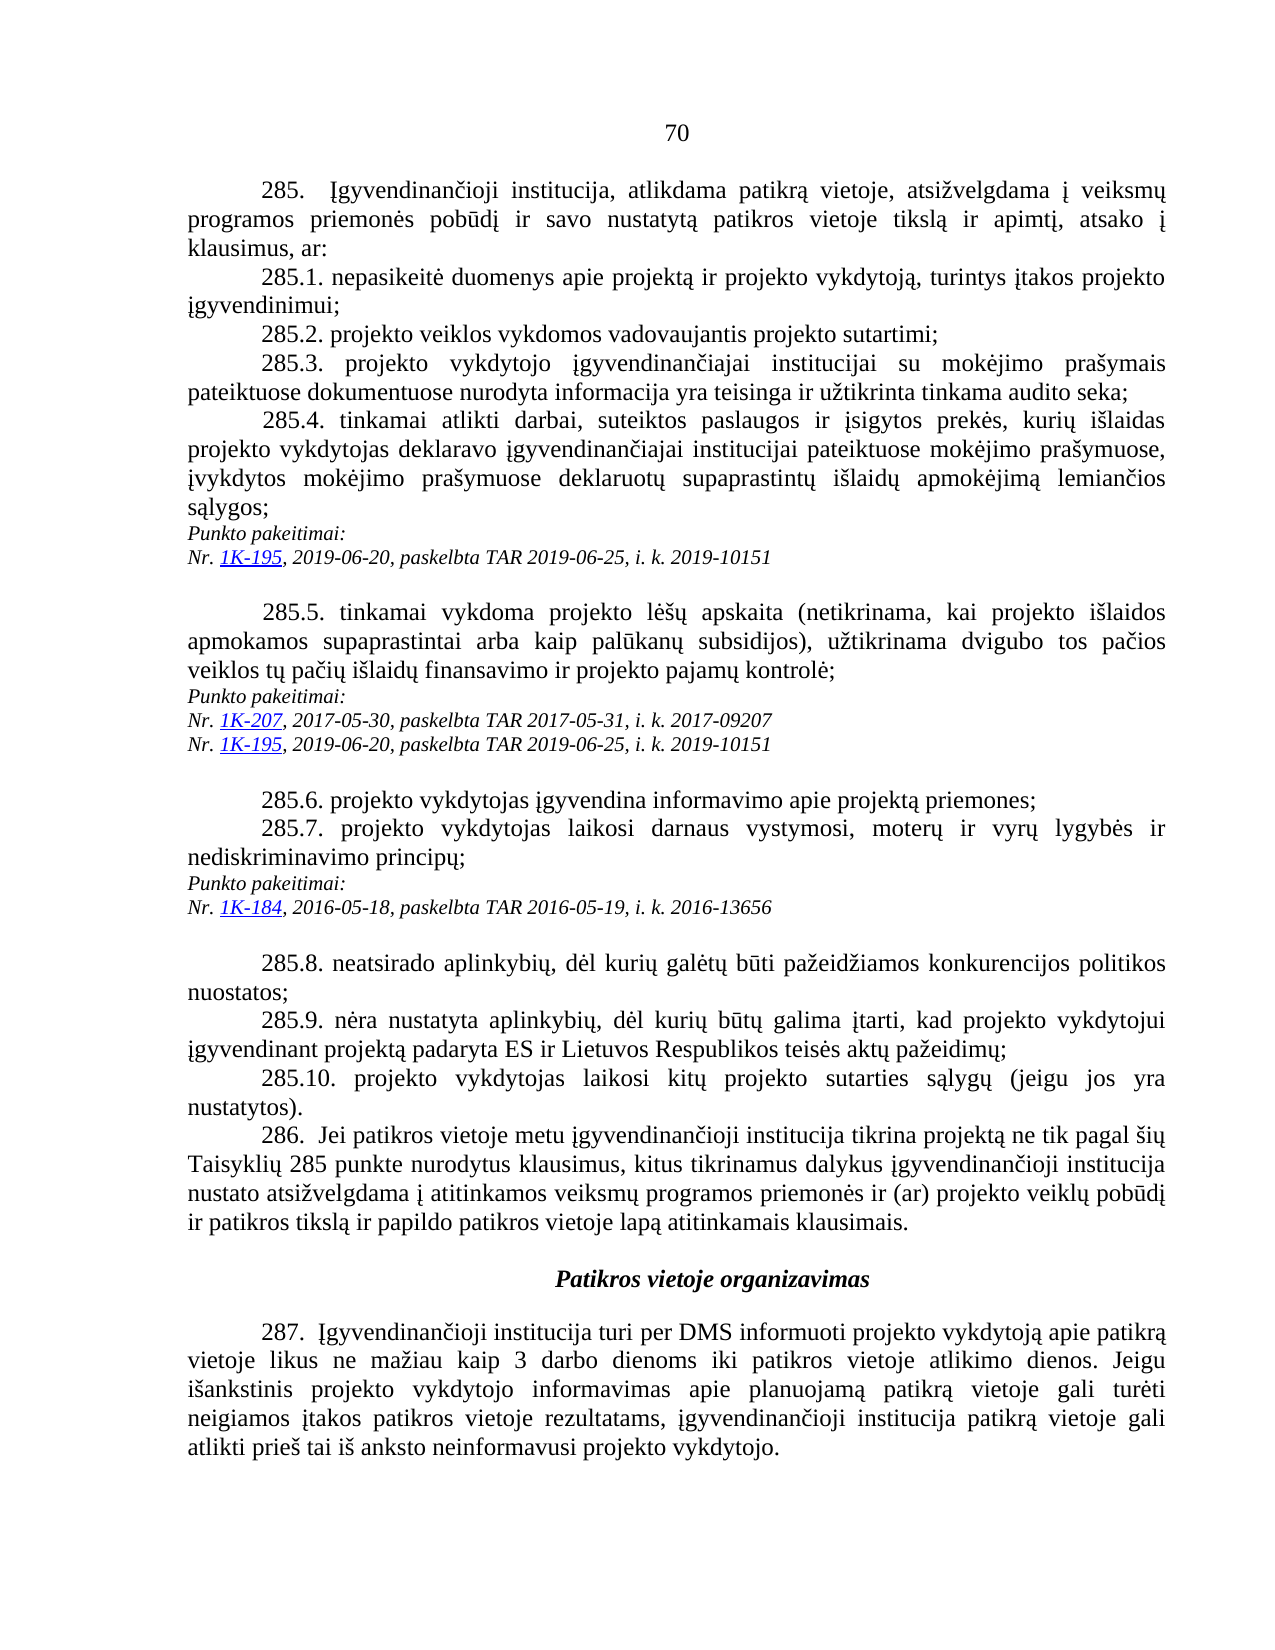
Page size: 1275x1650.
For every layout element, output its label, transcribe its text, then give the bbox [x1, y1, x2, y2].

text Nr. 1K-207, 2017-05-30, paskelbta TAR 2017-05-31, i. k. 2017-09207 [187, 708, 1167, 732]
text 285.2. projekto veiklos vykdomos vadovaujantis projekto sutartimi; [187, 319, 1167, 348]
text 285.6. projekto vykdytojas įgyvendina informavimo apie projektą priemones; [187, 785, 1167, 813]
text 285.8. neatsirado aplinkybių, dėl kurių galėtų būti pažeidžiamos konkurencijos politikos nuostatos; [187, 948, 1167, 1005]
text 285.3. projekto vykdytojo įgyvendinančiajai institucijai su mokėjimo prašymais pateiktuose dokumentuose nurodyta informacija yra teisinga ir užtikrinta tinkama audito seka; [187, 348, 1167, 406]
text 285.7. projekto vykdytojas laikosi darnaus vystymosi, moterų ir vyrų lygybės ir nediskriminavimo principų; [187, 813, 1167, 871]
text 285.1. nepasikeitė duomenys apie projektą ir projekto vykdytoją, turintys įtakos projekto įgyvendinimui; [187, 262, 1167, 319]
text 285.5. tinkamai vykdoma projekto lėšų apskaita (netikrinama, kai projekto išlaidos apmokamos supaprastintai arba kaip palūkanų subsidijos), užtikrinama dvigubo tos pačios veiklos tų pačių išlaidų finansavimo ir projekto pajamų kontrolė; [187, 597, 1167, 684]
text Nr. 1K-195, 2019-06-20, paskelbta TAR 2019-06-25, i. k. 2019-10151 [187, 732, 1167, 756]
text 285.10. projekto vykdytojas laikosi kitų projekto sutarties sąlygų (jeigu jos yra nustatytos). [187, 1063, 1167, 1120]
text Punkto pakeitimai: [187, 871, 1167, 895]
text 287. Įgyvendinančioji institucija turi per DMS informuoti projekto vykdytoją apie patikrą vietoje likus ne mažiau kaip 3 darbo dienoms iki patikros vietoje atlikimo dienos. Jeigu išankstinis projekto vykdytojo informavimas apie planuojamą patikrą vietoje gali turėti neigiamos įtakos patikros vietoje rezultatams, įgyvendinančioji institucija patikrą vietoje gali atlikti prieš tai iš anksto neinformavusi projekto vykdytojo. [187, 1317, 1167, 1461]
text 285.9. nėra nustatyta aplinkybių, dėl kurių būtų galima įtarti, kad projekto vykdytojui įgyvendinant projektą padaryta ES ir Lietuvos Respublikos teisės aktų pažeidimų; [187, 1005, 1167, 1063]
text 285.4. tinkamai atlikti darbai, suteiktos paslaugos ir įsigytos prekės, kurių išlaidas projekto vykdytojas deklaravo įgyvendinančiajai institucijai pateiktuose mokėjimo prašymuose, įvykdytos mokėjimo prašymuose deklaruotų supaprastintų išlaidų apmokėjimą lemiančios sąlygos; [187, 406, 1167, 521]
text 285. Įgyvendinančioji institucija, atlikdama patikrą vietoje, atsižvelgdama į veiksmų programos priemonės pobūdį ir savo nustatytą patikros vietoje tikslą ir apimtį, atsako į klausimus, ar: [187, 176, 1167, 262]
text Punkto pakeitimai: [187, 684, 1167, 708]
text Nr. 1K-184, 2016-05-18, paskelbta TAR 2016-05-19, i. k. 2016-13656 [187, 895, 1167, 919]
subtitle Patikros vietoje organizavimas [261, 1264, 1167, 1293]
text Nr. 1K-195, 2019-06-20, paskelbta TAR 2019-06-25, i. k. 2019-10151 [187, 545, 1167, 569]
text Punkto pakeitimai: [187, 521, 1167, 545]
text 286. Jei patikros vietoje metu įgyvendinančioji institucija tikrina projektą ne tik pagal šių Taisyklių 285 punkte nurodytus klausimus, kitus tikrinamus dalykus įgyvendinančioji institucija nustato atsižvelgdama į atitinkamos veiksmų programos priemonės ir (ar) projekto veiklų pobūdį ir patikros tikslą ir papildo patikros vietoje lapą atitinkamais klausimais. [187, 1120, 1167, 1235]
